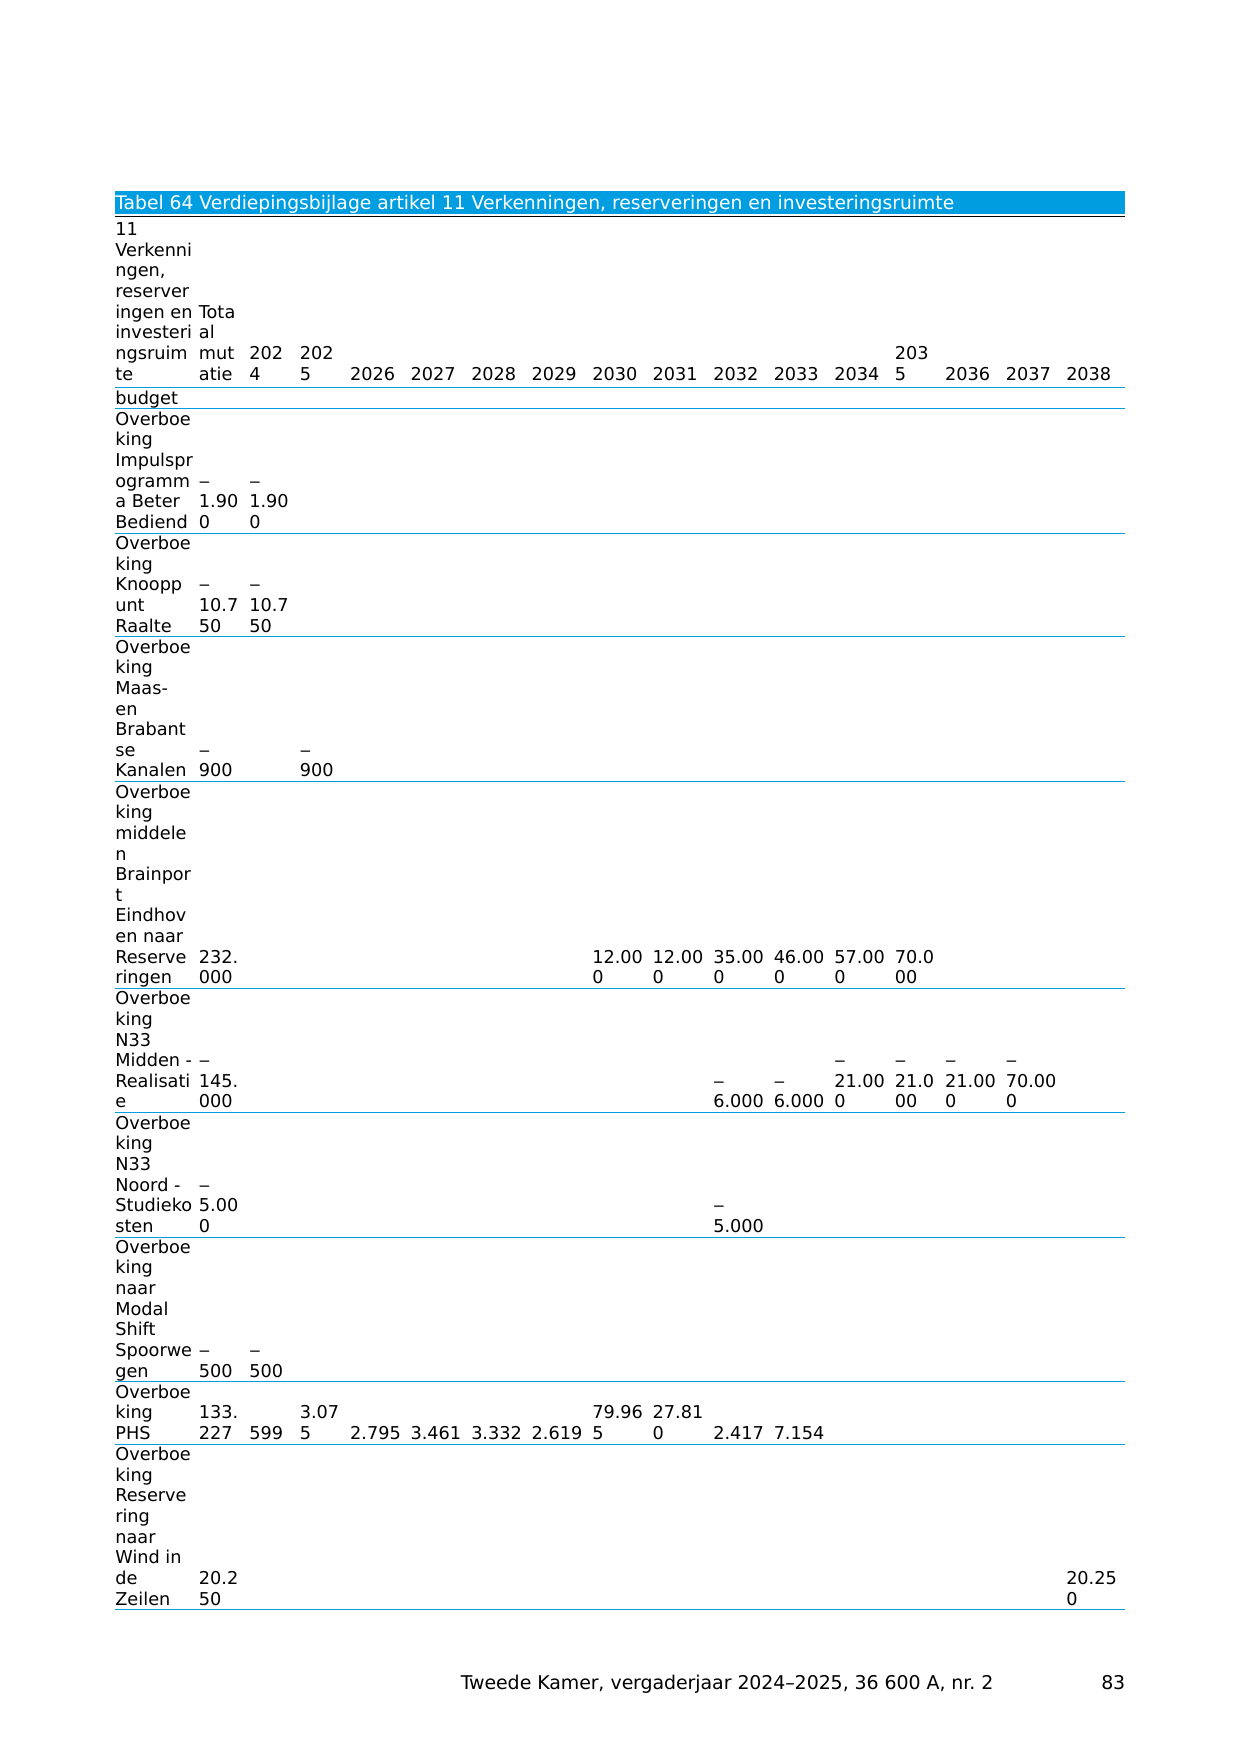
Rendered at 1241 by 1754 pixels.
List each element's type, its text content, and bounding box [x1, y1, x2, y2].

table_cell ‒ 5.000 [710, 1113, 771, 1236]
table_cell [408, 1445, 468, 1609]
table_cell [942, 409, 1003, 532]
table_cell [408, 989, 468, 1112]
table_cell [468, 388, 528, 408]
table_cell [246, 1113, 297, 1236]
table_cell ‒ 900 [196, 637, 246, 781]
table_cell ‒ 10.750 [246, 534, 297, 636]
table_cell [347, 637, 407, 781]
table_cell [771, 1113, 831, 1236]
table_cell 2027 [408, 217, 468, 387]
table_cell [650, 534, 710, 636]
table_cell 2024 [246, 217, 297, 387]
table_cell [468, 409, 528, 532]
table_cell [1003, 782, 1063, 988]
table_cell [408, 637, 468, 781]
table_cell [710, 1445, 771, 1609]
table_cell 232.000 [196, 782, 246, 988]
table_cell [246, 1445, 297, 1609]
table_cell ‒ 1.900 [196, 409, 246, 532]
table_cell 3.461 [408, 1382, 468, 1444]
table_cell ‒ 6.000 [710, 989, 771, 1112]
table_cell 2036 [942, 217, 1003, 387]
table_cell [246, 637, 297, 781]
table_cell 2037 [1003, 217, 1063, 387]
table_cell [1063, 1113, 1125, 1236]
table_cell [347, 534, 407, 636]
table_cell [589, 637, 649, 781]
table_cell [347, 1113, 407, 1236]
table_cell 3.332 [468, 1382, 528, 1444]
table_cell [771, 388, 831, 408]
table_cell Overboeking middelen Brainport Eindhoven naar Reserveringen [115, 782, 196, 988]
table_cell 70.000 [892, 782, 942, 988]
table_cell [529, 1445, 589, 1609]
table_cell [831, 1382, 892, 1444]
table_cell [347, 1445, 407, 1609]
table_cell [942, 1113, 1003, 1236]
table_cell [529, 989, 589, 1112]
table_cell [831, 1113, 892, 1236]
table_cell [650, 637, 710, 781]
table_cell 2029 [529, 217, 589, 387]
table_cell [1063, 782, 1125, 988]
table_cell [710, 534, 771, 636]
table_cell [589, 1445, 649, 1609]
table_cell [589, 388, 649, 408]
table_cell budget [115, 388, 196, 408]
table_cell 20.250 [1063, 1445, 1125, 1609]
table_cell [297, 782, 347, 988]
table_cell ‒ 21.000 [892, 989, 942, 1112]
table_cell [650, 1238, 710, 1381]
table_cell [650, 409, 710, 532]
table_cell [942, 1382, 1003, 1444]
table_cell [297, 1113, 347, 1236]
table_cell 57.000 [831, 782, 892, 988]
table_cell [297, 1445, 347, 1609]
table_cell Overboeking N33 Midden - Realisatie [115, 989, 196, 1112]
table_cell [892, 1445, 942, 1609]
table_cell [246, 989, 297, 1112]
table_cell [246, 388, 297, 408]
table_cell [408, 1238, 468, 1381]
table_cell [892, 637, 942, 781]
table_cell 12.000 [589, 782, 649, 988]
table_cell [710, 637, 771, 781]
table_cell [892, 1238, 942, 1381]
table_cell [468, 637, 528, 781]
table_cell 11 Verkenningen, reserveringen en investeringsruimte [115, 217, 196, 387]
table_cell [1003, 1382, 1063, 1444]
table_cell 2026 [347, 217, 407, 387]
table_cell 2033 [771, 217, 831, 387]
table_cell [650, 1445, 710, 1609]
table_cell 79.965 [589, 1382, 649, 1444]
table_cell [1063, 989, 1125, 1112]
table_cell ‒ 145.000 [196, 989, 246, 1112]
table_cell [942, 782, 1003, 988]
table_cell 7.154 [771, 1382, 831, 1444]
table_cell [468, 1445, 528, 1609]
table_cell [650, 1113, 710, 1236]
table_cell [1063, 388, 1125, 408]
table_cell 599 [246, 1382, 297, 1444]
table_cell [408, 782, 468, 988]
table_cell ‒ 500 [246, 1238, 297, 1381]
table_cell [529, 1238, 589, 1381]
table_cell [942, 534, 1003, 636]
table_cell 46.000 [771, 782, 831, 988]
table_cell [529, 782, 589, 988]
table_cell [892, 409, 942, 532]
table_cell [831, 388, 892, 408]
table_cell [710, 409, 771, 532]
table_cell Overboeking Reservering naar Wind in de Zeilen [115, 1445, 196, 1609]
table_cell [347, 989, 407, 1112]
table_cell [589, 534, 649, 636]
table_cell [529, 637, 589, 781]
table_cell Overboeking N33 Noord - Studiekosten [115, 1113, 196, 1236]
table_cell [529, 1113, 589, 1236]
table_cell [297, 388, 347, 408]
table_cell [1003, 534, 1063, 636]
table_cell 2.619 [529, 1382, 589, 1444]
table_cell 2031 [650, 217, 710, 387]
table_cell [650, 388, 710, 408]
table_cell 2025 [297, 217, 347, 387]
table_cell [892, 388, 942, 408]
table_cell [589, 1238, 649, 1381]
table_cell [468, 534, 528, 636]
table_cell [297, 409, 347, 532]
table_cell [1003, 1445, 1063, 1609]
table_cell 35.000 [710, 782, 771, 988]
table_cell [246, 782, 297, 988]
table_cell [831, 534, 892, 636]
table_cell [589, 1113, 649, 1236]
table_cell [1003, 1238, 1063, 1381]
table_cell 3.075 [297, 1382, 347, 1444]
table_cell [468, 782, 528, 988]
table_cell [710, 1238, 771, 1381]
table_cell [831, 1238, 892, 1381]
table_cell [1003, 1113, 1063, 1236]
table_cell [1003, 637, 1063, 781]
table_cell [942, 388, 1003, 408]
table_cell [468, 989, 528, 1112]
table_cell [347, 782, 407, 988]
table_cell ‒ 70.000 [1003, 989, 1063, 1112]
table_cell [831, 409, 892, 532]
table_cell ‒ 6.000 [771, 989, 831, 1112]
table_cell ‒ 5.000 [196, 1113, 246, 1236]
table_cell [831, 637, 892, 781]
table_cell 20.250 [196, 1445, 246, 1609]
table_cell [771, 1445, 831, 1609]
table_cell ‒ 900 [297, 637, 347, 781]
table_cell [1003, 409, 1063, 532]
table_cell [942, 637, 1003, 781]
table_cell [529, 534, 589, 636]
table_cell [942, 1445, 1003, 1609]
table_cell [771, 534, 831, 636]
table_cell 2034 [831, 217, 892, 387]
table_cell Overboeking Maas- en Brabantse Kanalen [115, 637, 196, 781]
table_cell 2028 [468, 217, 528, 387]
table_cell [1003, 388, 1063, 408]
table_cell [529, 388, 589, 408]
table_cell 133.227 [196, 1382, 246, 1444]
table_cell [892, 1382, 942, 1444]
table_cell [771, 409, 831, 532]
table_cell [347, 1238, 407, 1381]
table_cell [1063, 637, 1125, 781]
table_cell Totaal mutatie [196, 217, 246, 387]
table_cell [771, 637, 831, 781]
table_cell [297, 534, 347, 636]
table_cell [468, 1113, 528, 1236]
table_cell [347, 388, 407, 408]
table_cell ‒ 1.900 [246, 409, 297, 532]
table_cell [408, 534, 468, 636]
table_cell [710, 388, 771, 408]
table_cell [589, 989, 649, 1112]
table_cell Overboeking PHS [115, 1382, 196, 1444]
table_cell [1063, 1382, 1125, 1444]
table_cell [196, 388, 246, 408]
table_cell [468, 1238, 528, 1381]
table_cell [771, 1238, 831, 1381]
table_cell [408, 409, 468, 532]
table_cell 2.795 [347, 1382, 407, 1444]
table_cell 2035 [892, 217, 942, 387]
table_cell [529, 409, 589, 532]
table_cell ‒ 10.750 [196, 534, 246, 636]
table_cell Overboeking Knooppunt Raalte [115, 534, 196, 636]
table_cell [831, 1445, 892, 1609]
table_cell 2038 [1063, 217, 1125, 387]
table_cell 2032 [710, 217, 771, 387]
table_cell ‒ 21.000 [831, 989, 892, 1112]
table_cell ‒ 21.000 [942, 989, 1003, 1112]
table_cell [297, 1238, 347, 1381]
table_cell [408, 1113, 468, 1236]
table_cell Overboeking naar Modal Shift Spoorwegen [115, 1238, 196, 1381]
table_cell 12.000 [650, 782, 710, 988]
table_cell 27.810 [650, 1382, 710, 1444]
table_cell 2.417 [710, 1382, 771, 1444]
table_cell [297, 989, 347, 1112]
table_cell [408, 388, 468, 408]
table_cell [1063, 409, 1125, 532]
table_cell [892, 1113, 942, 1236]
table_cell 2030 [589, 217, 649, 387]
table_cell Overboeking Impulsprogramma Beter Bediend [115, 409, 196, 532]
table_cell [347, 409, 407, 532]
table_cell [1063, 1238, 1125, 1381]
table_cell [942, 1238, 1003, 1381]
table_cell [892, 534, 942, 636]
table_cell [1063, 534, 1125, 636]
table_cell [650, 989, 710, 1112]
table_cell ‒ 500 [196, 1238, 246, 1381]
table_cell [589, 409, 649, 532]
